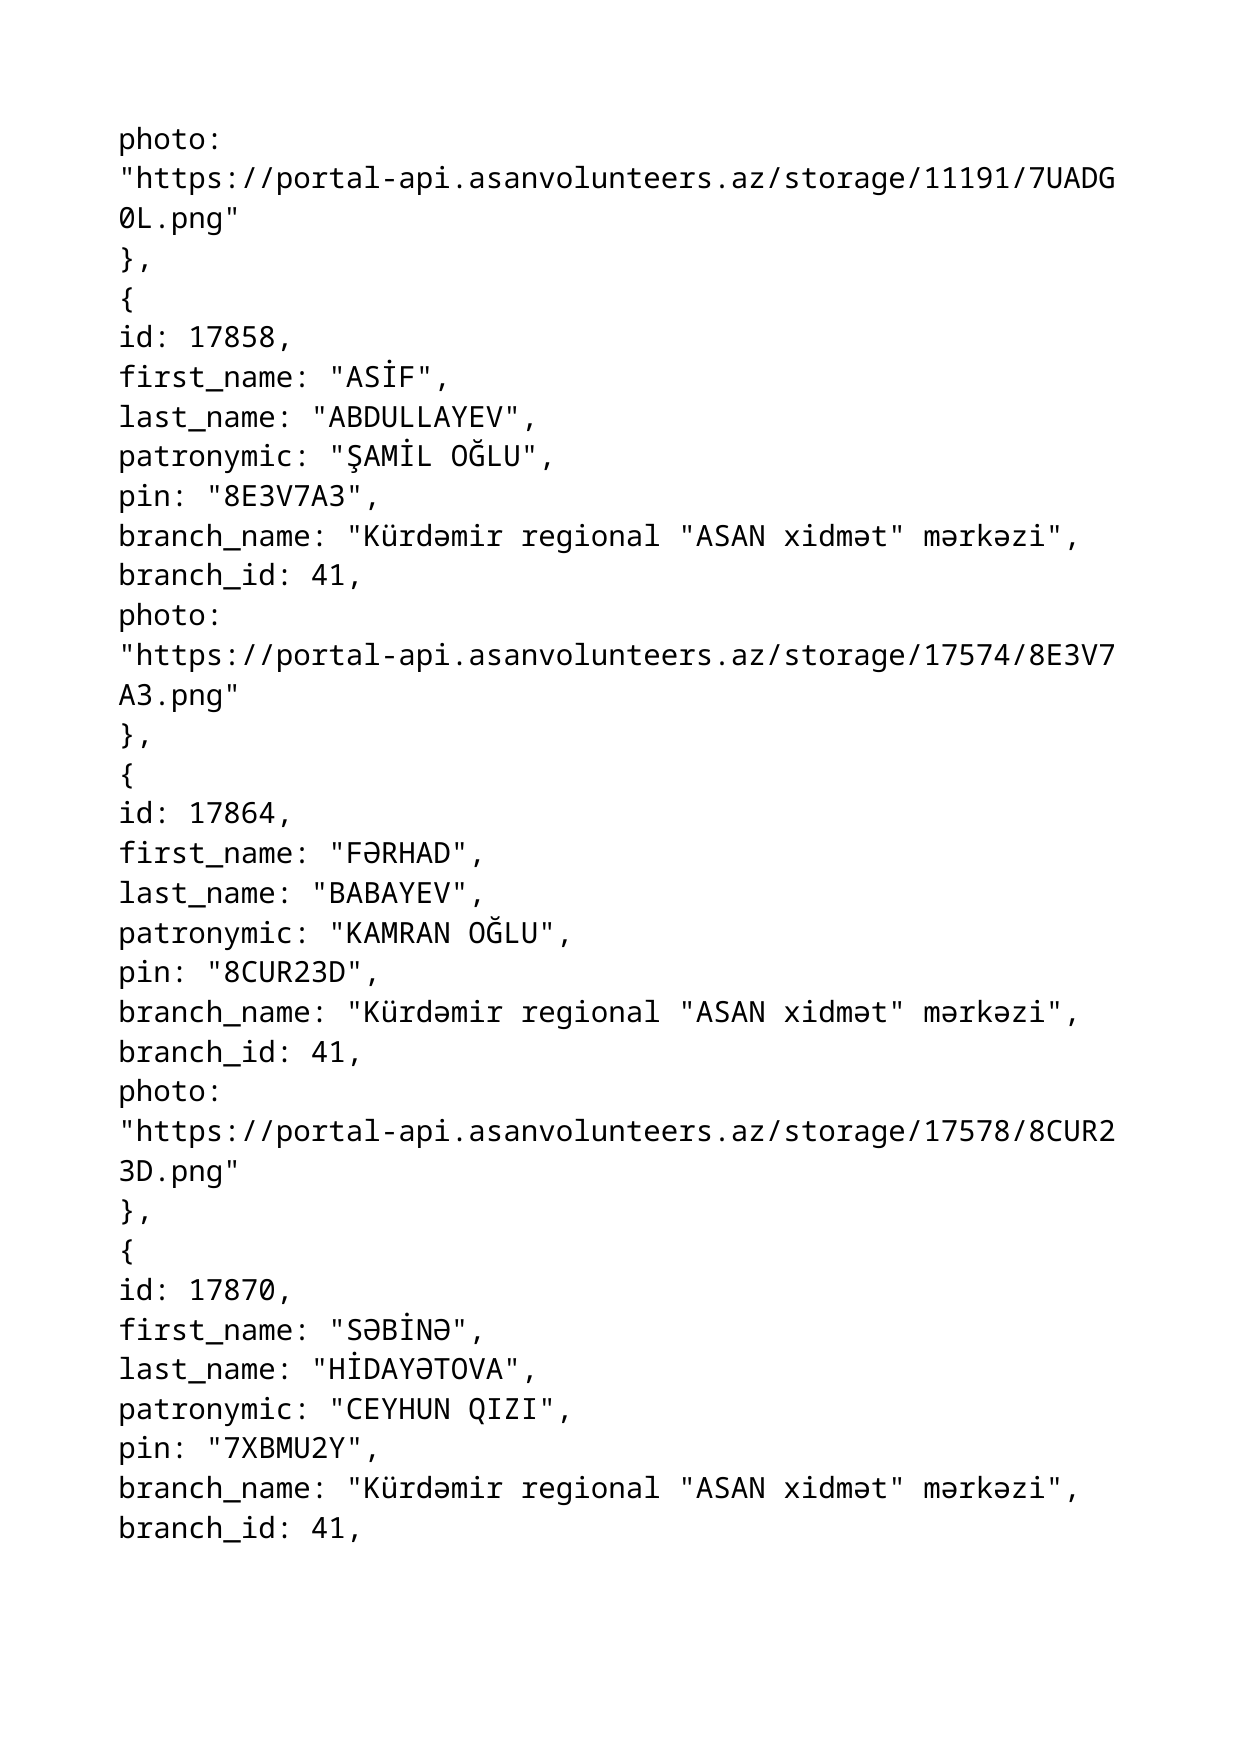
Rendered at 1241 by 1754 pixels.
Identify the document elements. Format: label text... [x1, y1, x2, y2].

text pin: "8E3V7A3", [118, 475, 1122, 515]
text branch_id: 41, [118, 555, 1122, 594]
text pin: "8CUR23D", [118, 952, 1122, 991]
text last_name: "HİDAYƏTOVA", [118, 1348, 1122, 1388]
text last_name: "ABDULLAYEV", [118, 396, 1122, 436]
text first_name: "FƏRHAD", [118, 832, 1122, 872]
text pin: "7XBMU2Y", [118, 1428, 1122, 1467]
text }, [118, 237, 1122, 277]
text patronymic: "CEYHUN QIZI", [118, 1388, 1122, 1428]
text { [118, 277, 1122, 317]
text { [118, 1229, 1122, 1269]
text photo: "https://portal-api.asanvolunteers.az/storage/17574/8E3V7A3.png" [118, 594, 1122, 713]
text { [118, 753, 1122, 793]
text id: 17858, [118, 317, 1122, 356]
text photo: "https://portal-api.asanvolunteers.az/storage/11191/7UADG0L.png" [118, 118, 1122, 237]
text patronymic: "ŞAMİL OĞLU", [118, 436, 1122, 475]
text first_name: "SƏBİNƏ", [118, 1309, 1122, 1348]
text last_name: "BABAYEV", [118, 872, 1122, 912]
text branch_id: 41, [118, 1031, 1122, 1071]
text photo: "https://portal-api.asanvolunteers.az/storage/17578/8CUR23D.png" [118, 1071, 1122, 1190]
text patronymic: "KAMRAN OĞLU", [118, 912, 1122, 952]
text branch_name: "Kürdəmir regional "ASAN xidmət" mərkəzi", [118, 991, 1122, 1031]
text branch_name: "Kürdəmir regional "ASAN xidmət" mərkəzi", [118, 515, 1122, 555]
text }, [118, 713, 1122, 753]
text branch_name: "Kürdəmir regional "ASAN xidmət" mərkəzi", [118, 1467, 1122, 1507]
text first_name: "ASİF", [118, 356, 1122, 396]
text id: 17870, [118, 1269, 1122, 1309]
text }, [118, 1190, 1122, 1229]
text id: 17864, [118, 793, 1122, 832]
text branch_id: 41, [118, 1507, 1122, 1547]
